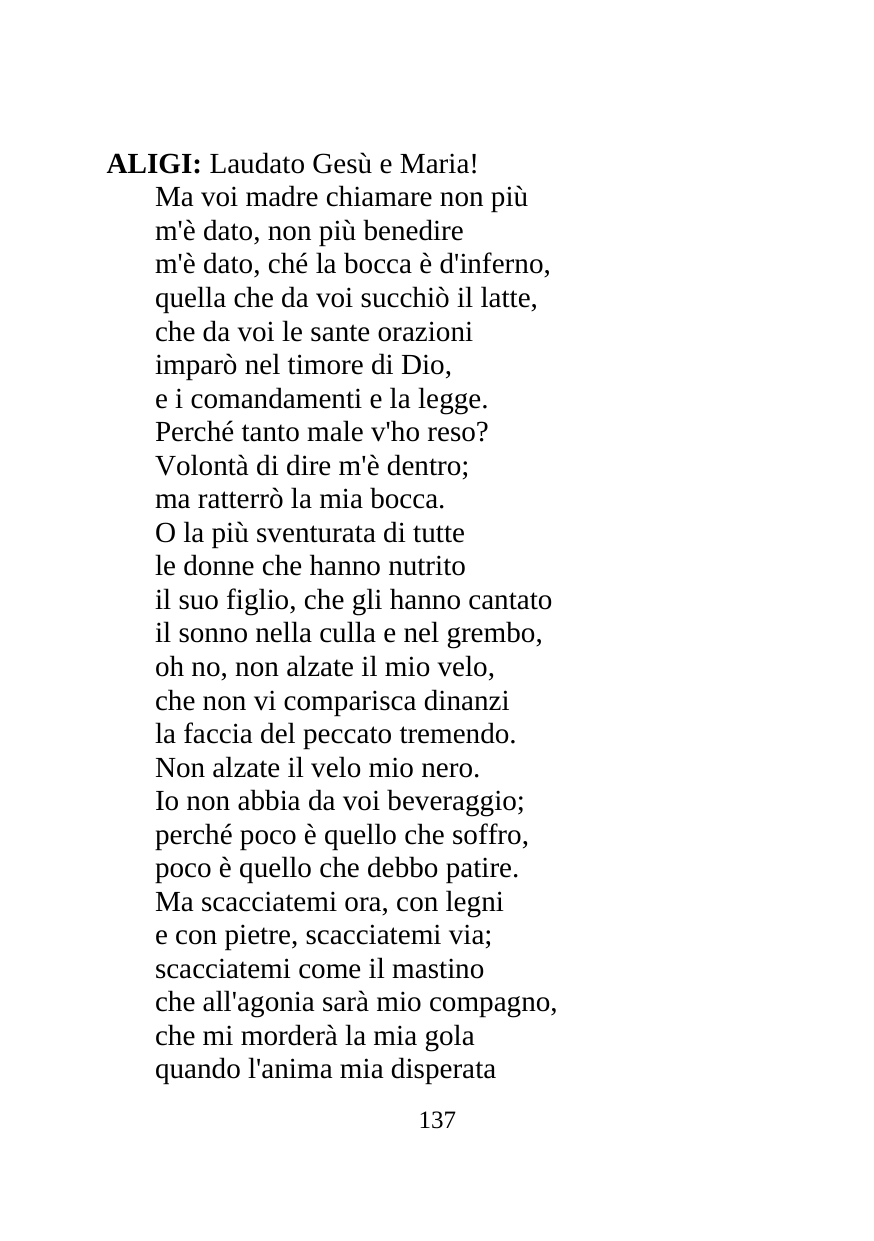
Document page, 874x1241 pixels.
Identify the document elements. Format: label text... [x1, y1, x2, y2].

text il sonno nella culla e nel grembo, [155, 616, 768, 649]
text O la più sventurata di tutte [155, 515, 768, 548]
text ALIGI: Laudato Gesù e Maria! [106, 146, 768, 179]
text ma ratterrò la mia bocca. [155, 481, 768, 515]
text Ma voi madre chiamare non più [155, 179, 768, 213]
text il suo figlio, che gli hanno cantato [155, 582, 768, 616]
text che da voi le sante orazioni [155, 314, 768, 347]
text Non alzate il velo mio nero. [155, 750, 768, 783]
text che all'agonia sarà mio compagno, [155, 984, 768, 1018]
text perché poco è quello che soffro, [155, 817, 768, 850]
text Io non abbia da voi beveraggio; [155, 783, 768, 817]
text poco è quello che debbo patire. [155, 850, 768, 884]
text imparò nel timore di Dio, [155, 347, 768, 381]
text quando l'anima mia disperata [155, 1052, 768, 1085]
text e con pietre, scacciatemi via; [155, 917, 768, 951]
text che non vi comparisca dinanzi [155, 683, 768, 716]
text la faccia del peccato tremendo. [155, 716, 768, 750]
text Volontà di dire m'è dentro; [155, 448, 768, 481]
text m'è dato, ché la bocca è d'inferno, [155, 247, 768, 280]
text oh no, non alzate il mio velo, [155, 649, 768, 683]
text Perché tanto male v'ho reso? [155, 414, 768, 448]
text che mi morderà la mia gola [155, 1018, 768, 1052]
text Ma scacciatemi ora, con legni [155, 884, 768, 917]
text scacciatemi come il mastino [155, 951, 768, 984]
text e i comandamenti e la legge. [155, 381, 768, 414]
text m'è dato, non più benedire [155, 213, 768, 247]
text quella che da voi succhiò il latte, [155, 280, 768, 314]
text le donne che hanno nutrito [155, 548, 768, 582]
